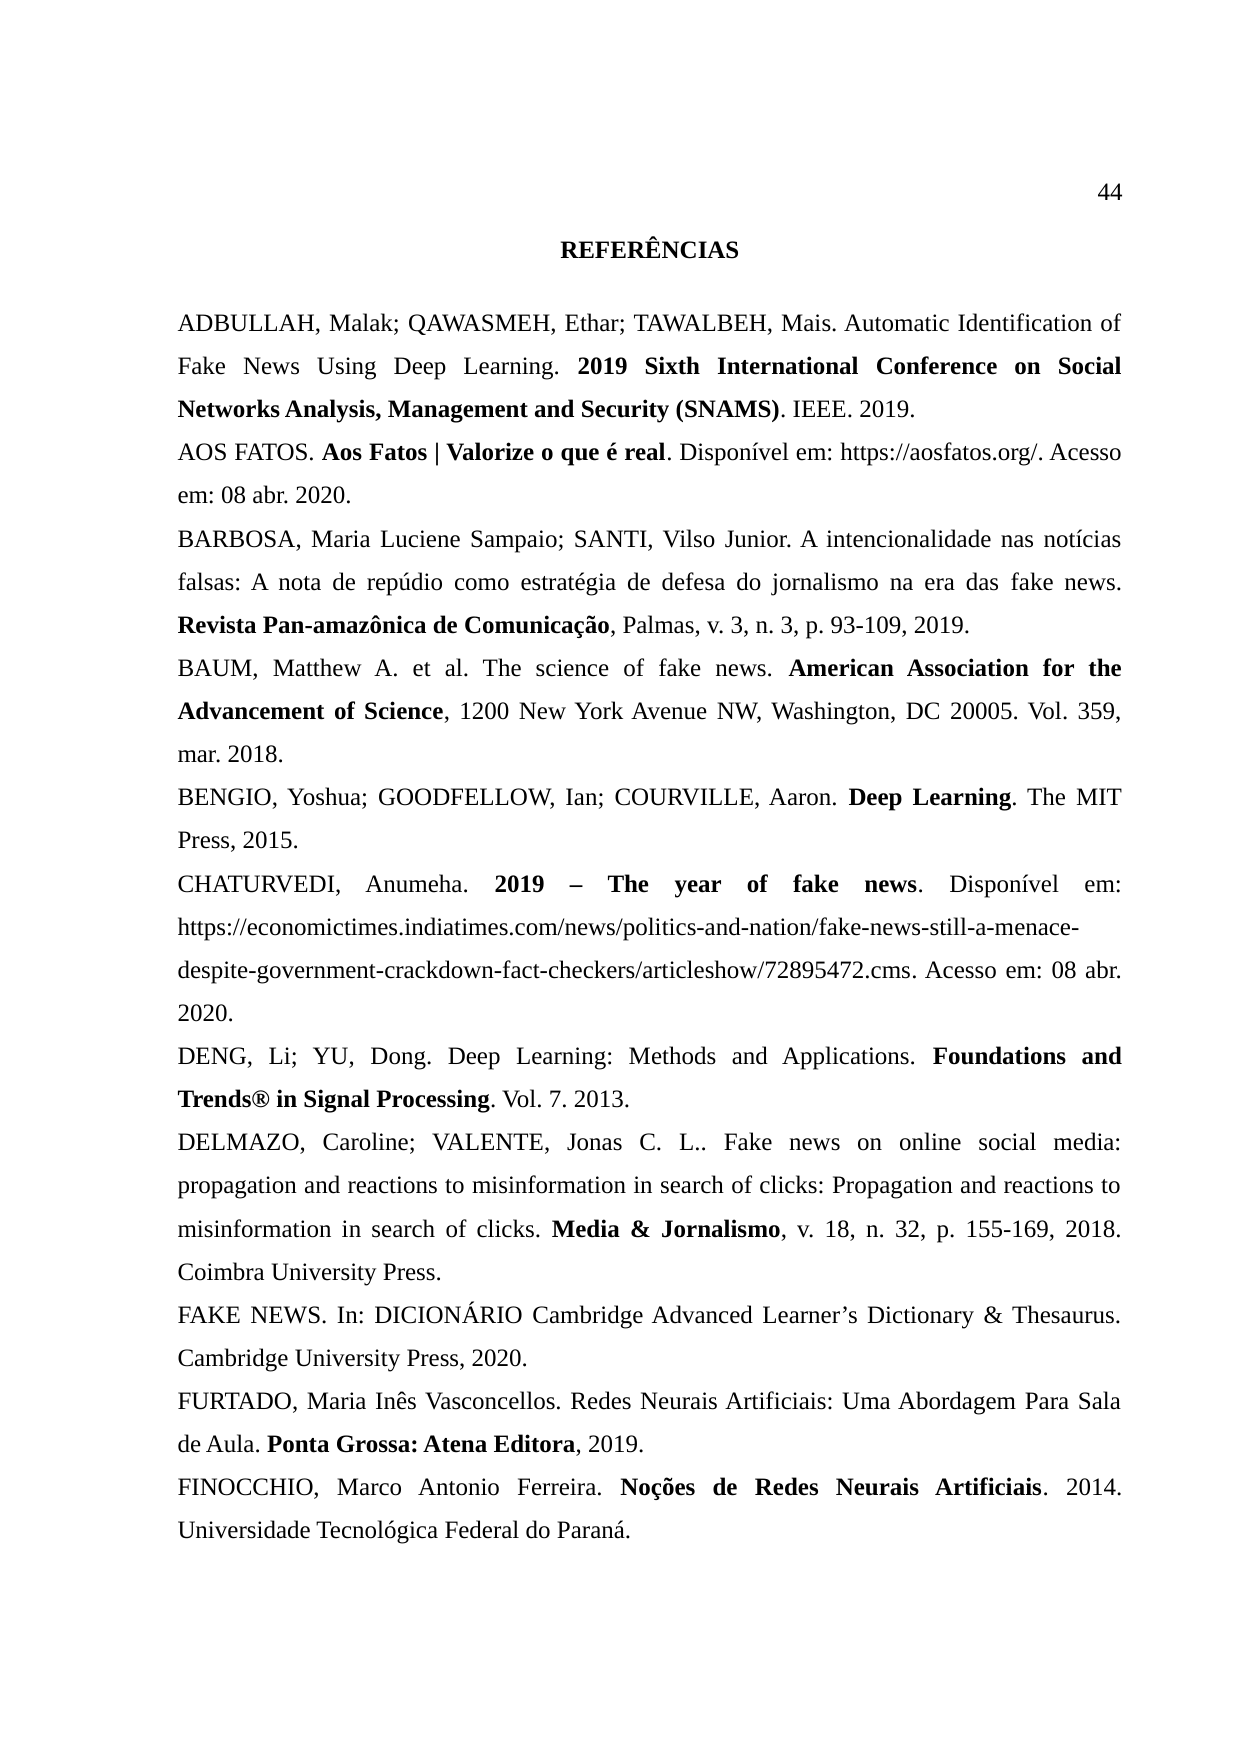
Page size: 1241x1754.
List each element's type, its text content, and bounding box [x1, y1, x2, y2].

text BARBOSA, Maria Luciene Sampaio; SANTI, Vilso Junior. A intencionalidade nas notícias falsas: A nota de repúdio como estratégia de defesa do jornalismo na era das fake news. Revista Pan-amazônica de Comunicação, Palmas, v. 3, n. 3, p. 93-109, 2019. [177, 524, 1122, 639]
text FINOCCHIO, Marco Antonio Ferreira. Noções de Redes Neurais Artificiais. 2014. Universidade Tecnológica Federal do Paraná. [177, 1472, 1122, 1544]
subtitle REFERÊNCIAS [177, 235, 1122, 264]
text DENG, Li; YU, Dong. Deep Learning: Methods and Applications. Foundations and Trends® in Signal Processing. Vol. 7. 2013. [177, 1041, 1122, 1113]
text FAKE NEWS. In: DICIONÁRIO Cambridge Advanced Learner’s Dictionary & Thesaurus. Cambridge University Press, 2020. [177, 1300, 1122, 1372]
text DELMAZO, Caroline; VALENTE, Jonas C. L.. Fake news on online social media: propagation and reactions to misinformation in search of clicks: Propagation and reactions to misinformation in search of clicks. Media & Jornalismo, v. 18, n. 32, p. 155-169, 2018. Coimbra University Press. [177, 1127, 1122, 1286]
text AOS FATOS. Aos Fatos | Valorize o que é real. Disponível em: https://aosfatos.org/. Acesso em: 08 abr. 2020. [177, 437, 1122, 509]
text FURTADO, Maria Inês Vasconcellos. Redes Neurais Artificiais: Uma Abordagem Para Sala de Aula. Ponta Grossa: Atena Editora, 2019. [177, 1386, 1122, 1458]
text ADBULLAH, Malak; QAWASMEH, Ethar; TAWALBEH, Mais. Automatic Identification of Fake News Using Deep Learning. 2019 Sixth International Conference on Social Networks Analysis, Management and Security (SNAMS). IEEE. 2019. [177, 308, 1122, 423]
text CHATURVEDI, Anumeha. 2019 – The year of fake news. Disponível em: https://economictimes.indiatimes.com/news/politics-and-nation/fake-news-still-a-menace-despite-government-crackdown-fact-checkers/articleshow/72895472.cms. Acesso em: 08 abr. 2020. [177, 869, 1122, 1027]
text BENGIO, Yoshua; GOODFELLOW, Ian; COURVILLE, Aaron. Deep Learning. The MIT Press, 2015. [177, 782, 1122, 854]
text BAUM, Matthew A. et al. The science of fake news. American Association for the Advancement of Science, 1200 New York Avenue NW, Washington, DC 20005. Vol. 359, mar. 2018. [177, 653, 1122, 768]
